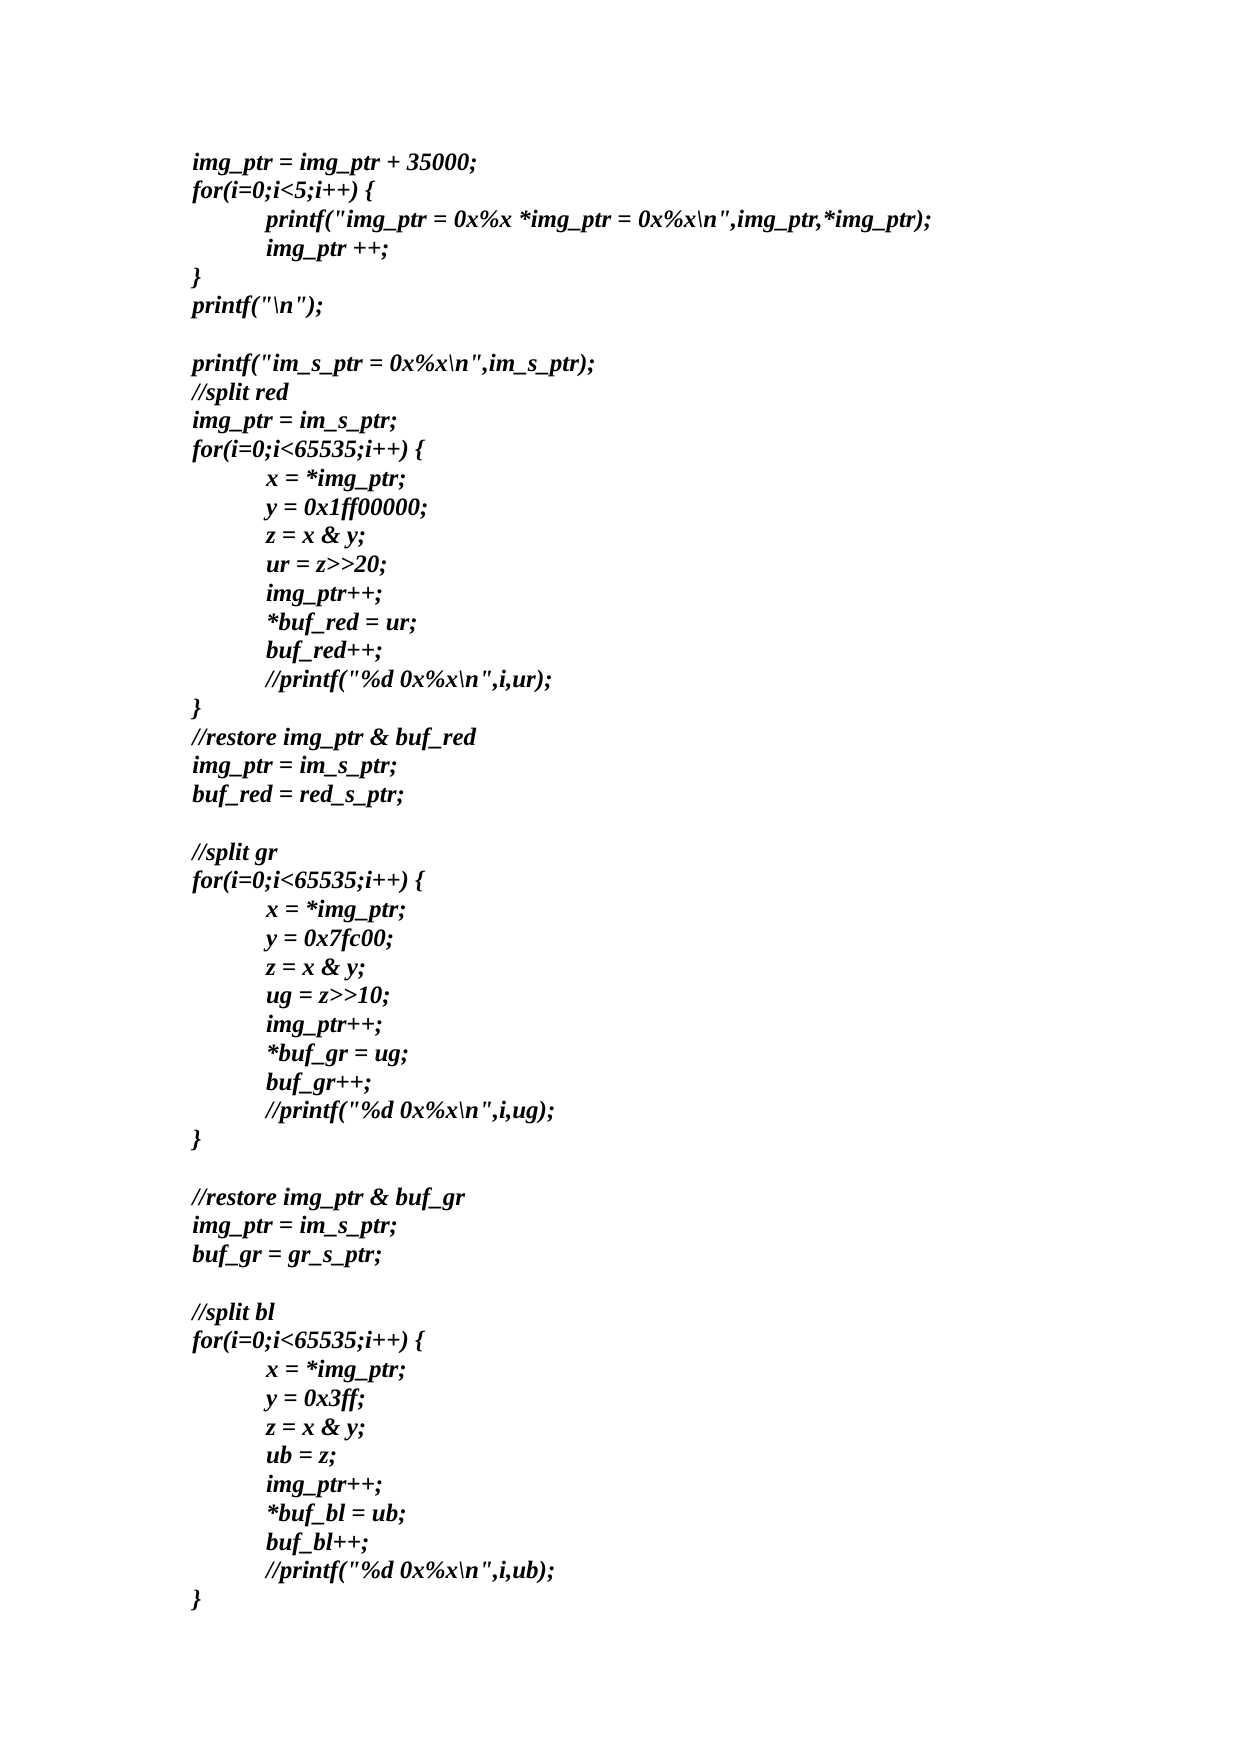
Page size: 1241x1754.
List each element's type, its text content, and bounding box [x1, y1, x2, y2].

text for(i=0;i<65535;i++) { [118, 434, 1122, 463]
text x = *img_ptr; [118, 1354, 1122, 1383]
text buf_gr = gr_s_ptr; [118, 1239, 1122, 1268]
text img_ptr = im_s_ptr; [118, 751, 1122, 779]
text //restore img_ptr & buf_red [118, 722, 1122, 751]
text //split bl [118, 1297, 1122, 1326]
text printf("img_ptr = 0x%x *img_ptr = 0x%x\n",img_ptr,*img_ptr); [118, 204, 1122, 233]
text x = *img_ptr; [118, 894, 1122, 923]
text for(i=0;i<5;i++) { [118, 176, 1122, 204]
text img_ptr = im_s_ptr; [118, 1211, 1122, 1239]
text printf("im_s_ptr = 0x%x\n",im_s_ptr); [118, 348, 1122, 377]
text *buf_gr = ug; [118, 1038, 1122, 1067]
text //printf("%d 0x%x\n",i,ub); [118, 1556, 1122, 1584]
text img_ptr++; [118, 1009, 1122, 1038]
text ur = z>>20; [118, 549, 1122, 578]
text *buf_red = ur; [118, 607, 1122, 636]
text z = x & y; [118, 521, 1122, 549]
text //printf("%d 0x%x\n",i,ur); [118, 664, 1122, 693]
text img_ptr = img_ptr + 35000; [118, 147, 1122, 176]
text buf_red++; [118, 636, 1122, 664]
text y = 0x1ff00000; [118, 492, 1122, 521]
text } [118, 262, 1122, 291]
text buf_red = red_s_ptr; [118, 779, 1122, 808]
text img_ptr = im_s_ptr; [118, 406, 1122, 434]
text } [118, 1124, 1122, 1153]
text img_ptr ++; [118, 233, 1122, 262]
text //printf("%d 0x%x\n",i,ug); [118, 1096, 1122, 1124]
text for(i=0;i<65535;i++) { [118, 866, 1122, 894]
text img_ptr++; [118, 1469, 1122, 1498]
text y = 0x7fc00; [118, 923, 1122, 952]
text z = x & y; [118, 952, 1122, 981]
text //split gr [118, 837, 1122, 866]
text y = 0x3ff; [118, 1383, 1122, 1412]
text *buf_bl = ub; [118, 1498, 1122, 1527]
text z = x & y; [118, 1412, 1122, 1441]
text ug = z>>10; [118, 981, 1122, 1009]
text ub = z; [118, 1441, 1122, 1469]
text //restore img_ptr & buf_gr [118, 1182, 1122, 1211]
text buf_bl++; [118, 1527, 1122, 1556]
text } [118, 1584, 1122, 1613]
text } [118, 693, 1122, 722]
text img_ptr++; [118, 578, 1122, 607]
text for(i=0;i<65535;i++) { [118, 1326, 1122, 1354]
text x = *img_ptr; [118, 463, 1122, 492]
text printf("\n"); [118, 291, 1122, 319]
text //split red [118, 377, 1122, 406]
text buf_gr++; [118, 1067, 1122, 1096]
